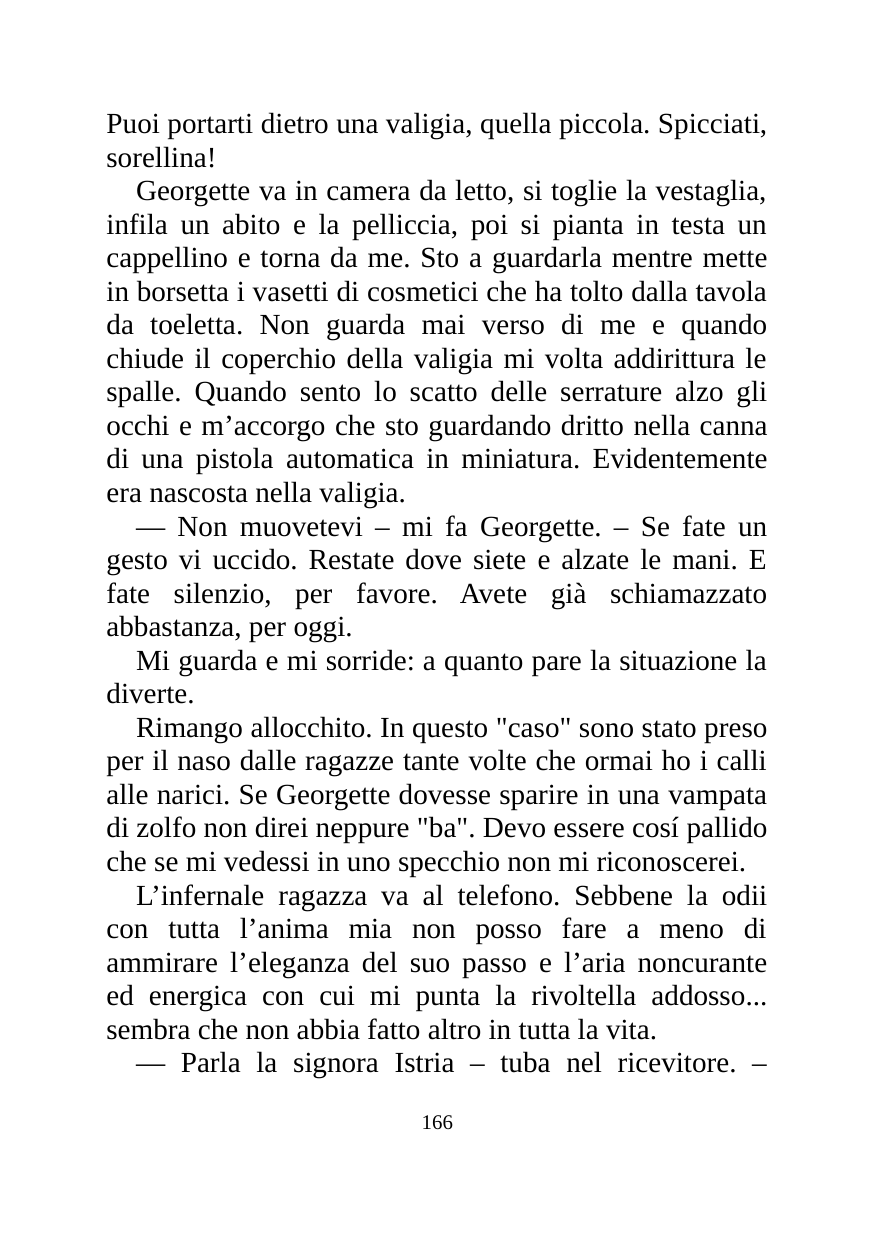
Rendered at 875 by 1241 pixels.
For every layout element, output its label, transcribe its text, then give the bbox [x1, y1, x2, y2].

text — Non muovetevi – mi fa Georgette. – Se fate un gesto vi uccido. Restate dove siete e alzate le mani. E fate silenzio, per favore. Avete già schiamazzato abbastanza, per oggi. [106, 509, 768, 643]
text Georgette va in camera da letto, si toglie la vestaglia, infila un abito e la pelliccia, poi si pianta in testa un cappellino e torna da me. Sto a guardarla mentre mette in borsetta i vasetti di cosmetici che ha tolto dalla tavola da toeletta. Non guarda mai verso di me e quando chiude il coperchio della valigia mi volta addirittura le spalle. Quando sento lo scatto delle serrature alzo gli occhi e m’accorgo che sto guardando dritto nella canna di una pistola automatica in miniatura. Evidentemente era nascosta nella valigia. [106, 173, 768, 509]
text — Parla la signora Istria – tuba nel ricevitore. – [106, 1045, 768, 1079]
text Rimango allocchito. In questo "caso" sono stato preso per il naso dalle ragazze tante volte che ormai ho i calli alle narici. Se Georgette dovesse sparire in una vampata di zolfo non direi neppure "ba". Devo essere cosí pallido che se mi vedessi in uno specchio non mi riconoscerei. [106, 710, 768, 878]
text Mi guarda e mi sorride: a quanto pare la situazione la diverte. [106, 643, 768, 710]
text L’infernale ragazza va al telefono. Sebbene la odii con tutta l’anima mia non posso fare a meno di ammirare l’eleganza del suo passo e l’aria noncurante ed energica con cui mi punta la rivoltella addosso... sembra che non abbia fatto altro in tutta la vita. [106, 878, 768, 1045]
text Puoi portarti dietro una valigia, quella piccola. Spicciati, sorellina! [106, 106, 768, 173]
